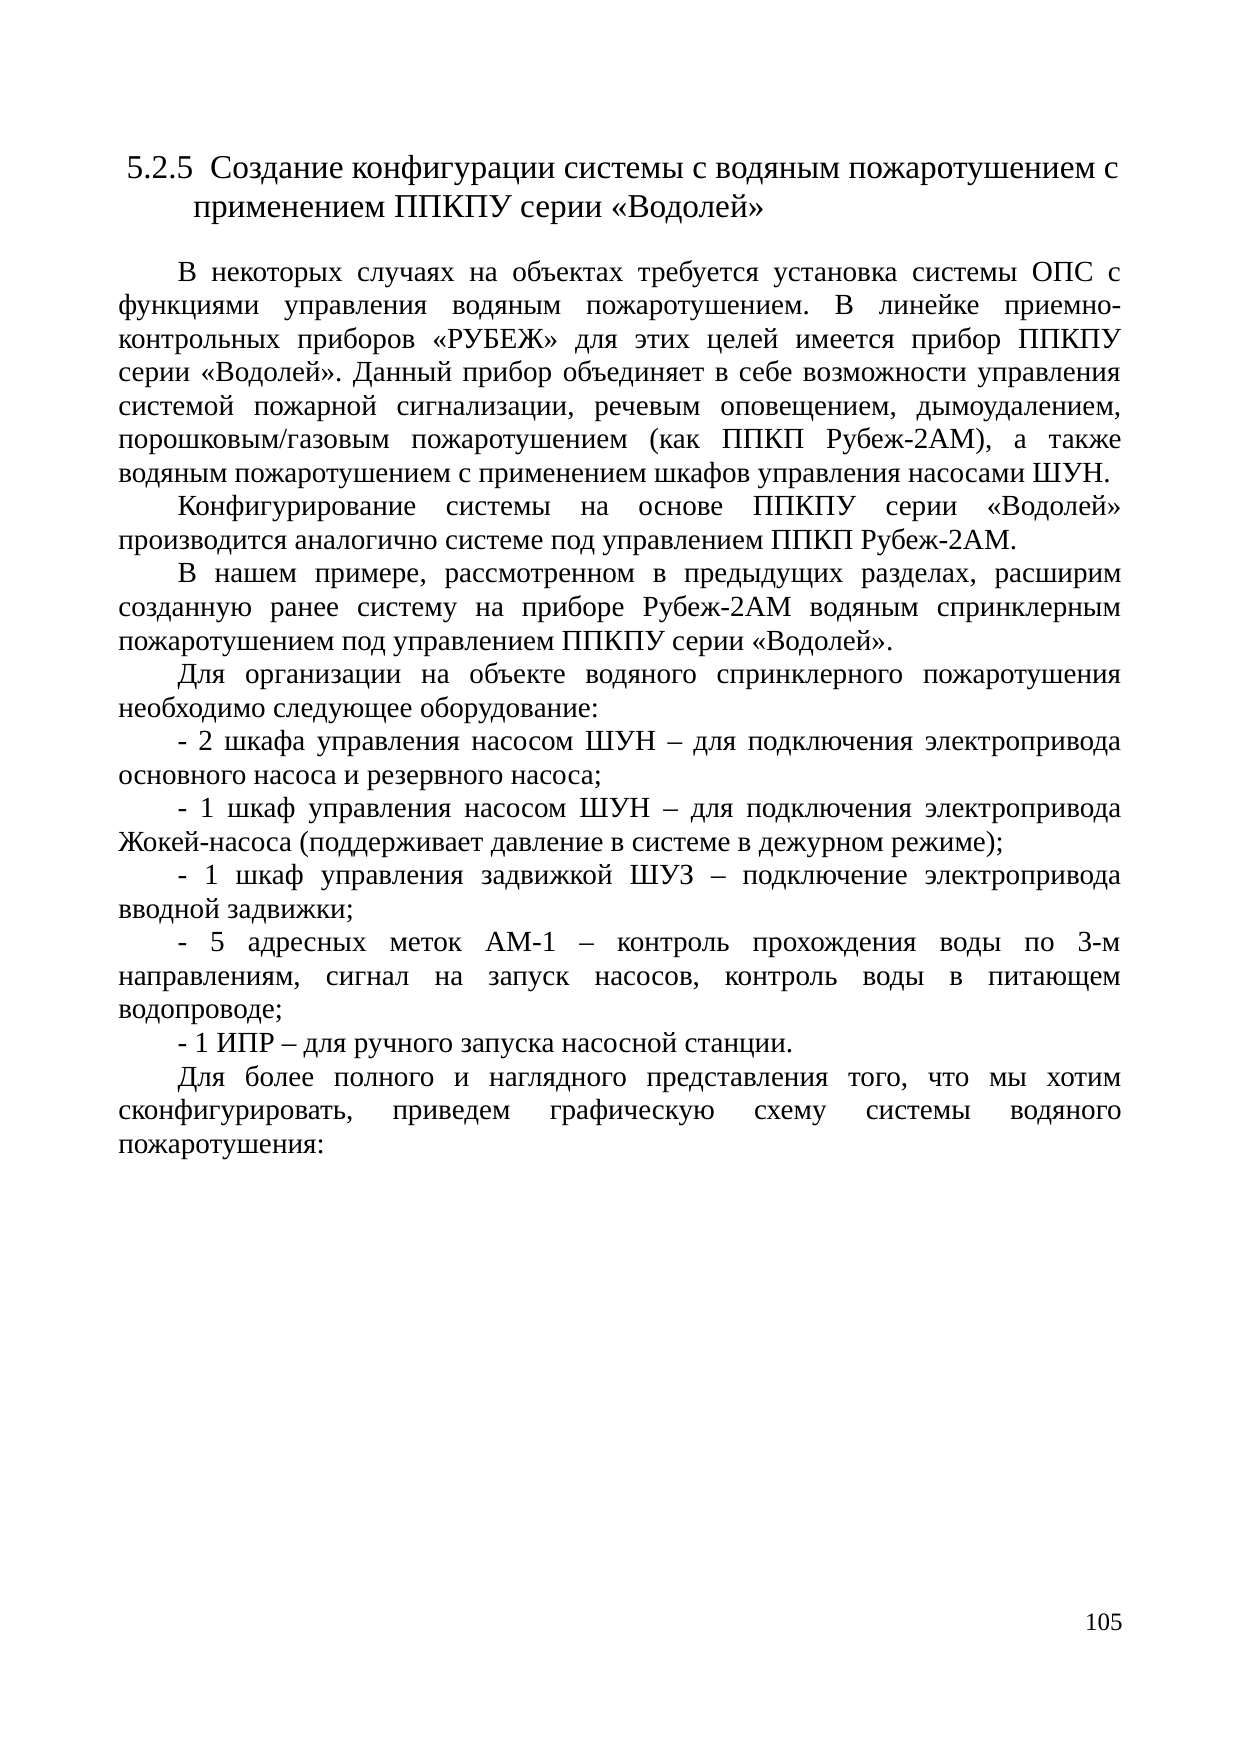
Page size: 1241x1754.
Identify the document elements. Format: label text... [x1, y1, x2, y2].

text Конфигурирование системы на основе ППКПУ серии «Водолей» производится аналогично системе под управлением ППКП Рубеж-2АМ. [118, 488, 1122, 556]
text - 1 шкаф управления задвижкой ШУЗ – подключение электропривода вводной задвижки; [118, 857, 1122, 924]
text - 5 адресных меток АМ-1 – контроль прохождения воды по 3-м направлениям, сигнал на запуск насосов, контроль воды в питающем водопроводе; [118, 924, 1122, 1025]
text - 2 шкафа управления насосом ШУН – для подключения электропривода основного насоса и резервного насоса; [118, 723, 1122, 790]
text - 1 ИПР – для ручного запуска насосной станции. [118, 1025, 1122, 1059]
text Для более полного и наглядного представления того, что мы хотим сконфигурировать, приведем графическую схему системы водяного пожаротушения: [118, 1059, 1122, 1159]
text В некоторых случаях на объектах требуется установка системы ОПС с функциями управления водяным пожаротушением. В линейке приемно-контрольных приборов «РУБЕЖ» для этих целей имеется прибор ППКПУ серии «Водолей». Данный прибор объединяет в себе возможности управления системой пожарной сигнализации, речевым оповещением, дымоудалением, порошковым/газовым пожаротушением (как ППКП Рубеж-2АМ), а также водяным пожаротушением с применением шкафов управления насосами ШУН. [118, 254, 1122, 488]
text - 1 шкаф управления насосом ШУН – для подключения электропривода Жокей-насоса (поддерживает давление в системе в дежурном режиме); [118, 790, 1122, 857]
text В нашем примере, рассмотренном в предыдущих разделах, расширим созданную ранее систему на приборе Рубеж-2АМ водяным спринклерным пожаротушением под управлением ППКПУ серии «Водолей». [118, 556, 1122, 656]
subtitle Создание конфигурации системы с водяным пожаротушением с применением ППКПУ серии «Водолей» [118, 148, 1122, 224]
text Для организации на объекте водяного спринклерного пожаротушения необходимо следующее оборудование: [118, 656, 1122, 723]
